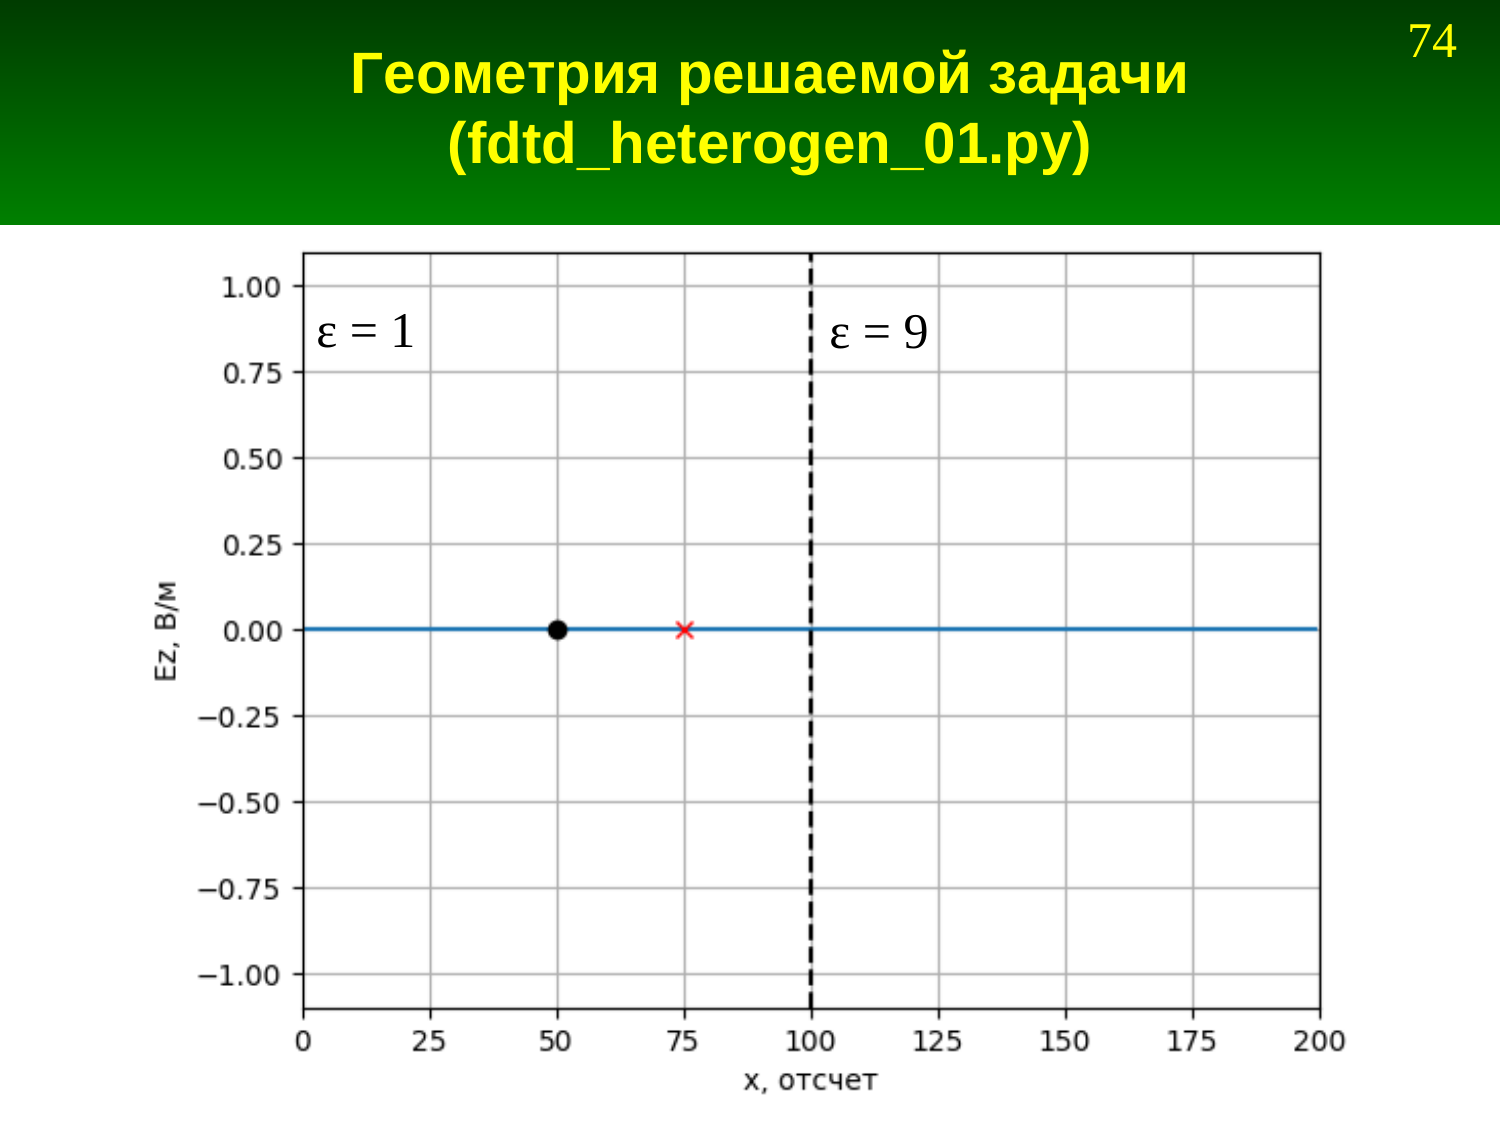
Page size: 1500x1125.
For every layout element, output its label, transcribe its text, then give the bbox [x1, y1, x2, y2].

title Геометрия решаемой задачи (fdtd_heterogen_01.py) [100, 7, 1441, 204]
picture [139, 233, 1361, 1118]
text_box ε = 1 [301, 289, 431, 365]
text_box ε = 9 [814, 291, 944, 366]
